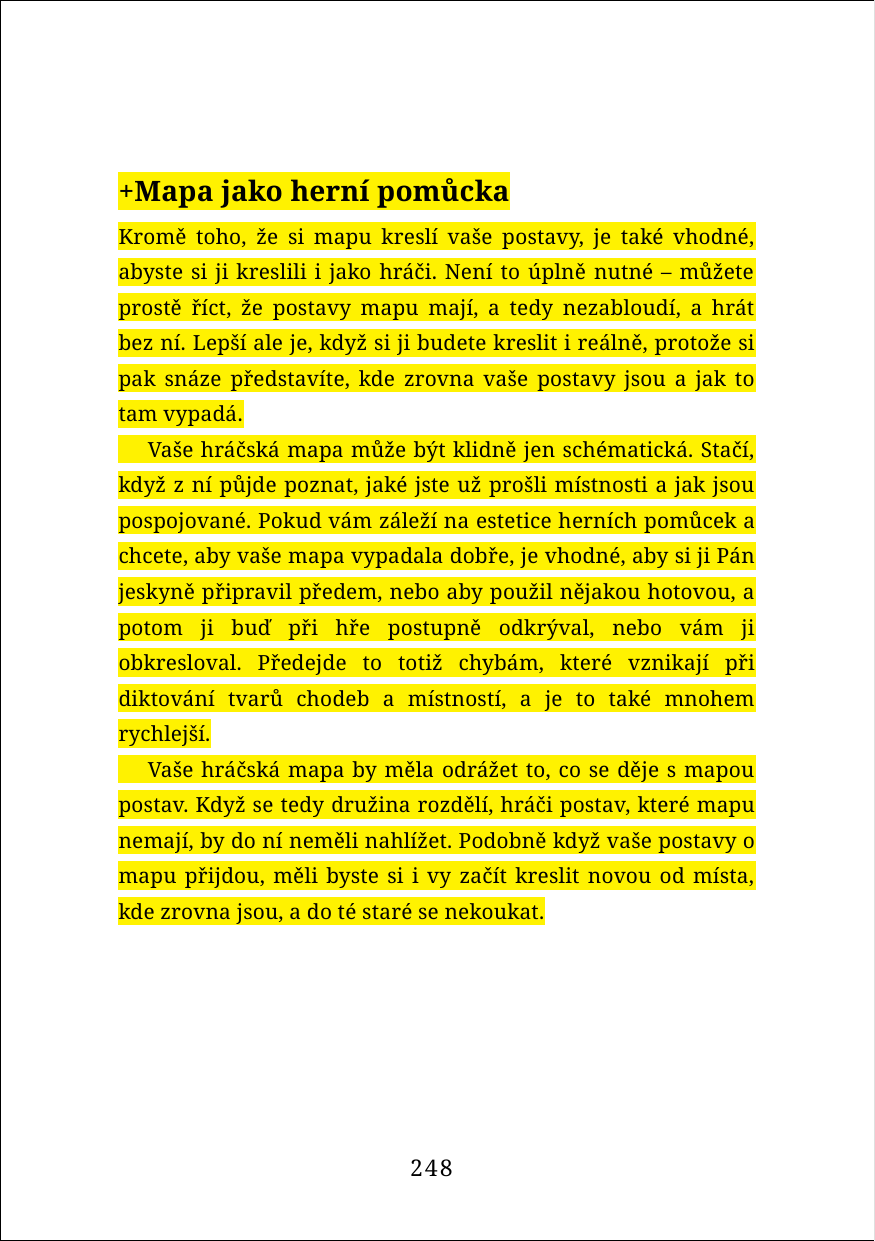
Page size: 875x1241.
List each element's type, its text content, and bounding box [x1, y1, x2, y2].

text Kromě toho, že si mapu kreslí vaše postavy, je také vhodné, abyste si ji kreslili i jako hráči. Není to úplně nutné – můžete prostě říct, že postavy mapu mají, a tedy nezabloudí, a hrát bez ní. Lepší ale je, když si ji budete kreslit i reálně, protože si pak snáze představíte, kde zrovna vaše postavy jsou a jak to tam vypadá. Vaše hráčská mapa může být klidně jen schématická. Stačí, když z ní půjde poznat, jaké jste už prošli místnosti a jak jsou pospojované. Pokud vám záleží na estetice herních pomůcek a chcete, aby vaše mapa vypadala dobře, je vhodné, aby si ji Pán jeskyně připravil předem, nebo aby použil nějakou hotovou, a potom ji buď při hře postupně odkrýval, nebo vám ji obkresloval. Předejde to totiž chybám, které vznikají při diktování tvarů chodeb a místností, a je to také mnohem rychlejší. Vaše hráčská mapa by měla odrážet to, co se děje s mapou postav. Když se tedy družina rozdělí, hráči postav, které mapu nemají, by do ní neměli nahlížet. Podobně když vaše postavy o mapu přijdou, měli byste si i vy začít kreslit novou od místa, kde zrovna jsou, a do té staré se nekoukat. [118, 222, 756, 925]
subtitle +Mapa jako herní pomůcka [118, 172, 756, 210]
